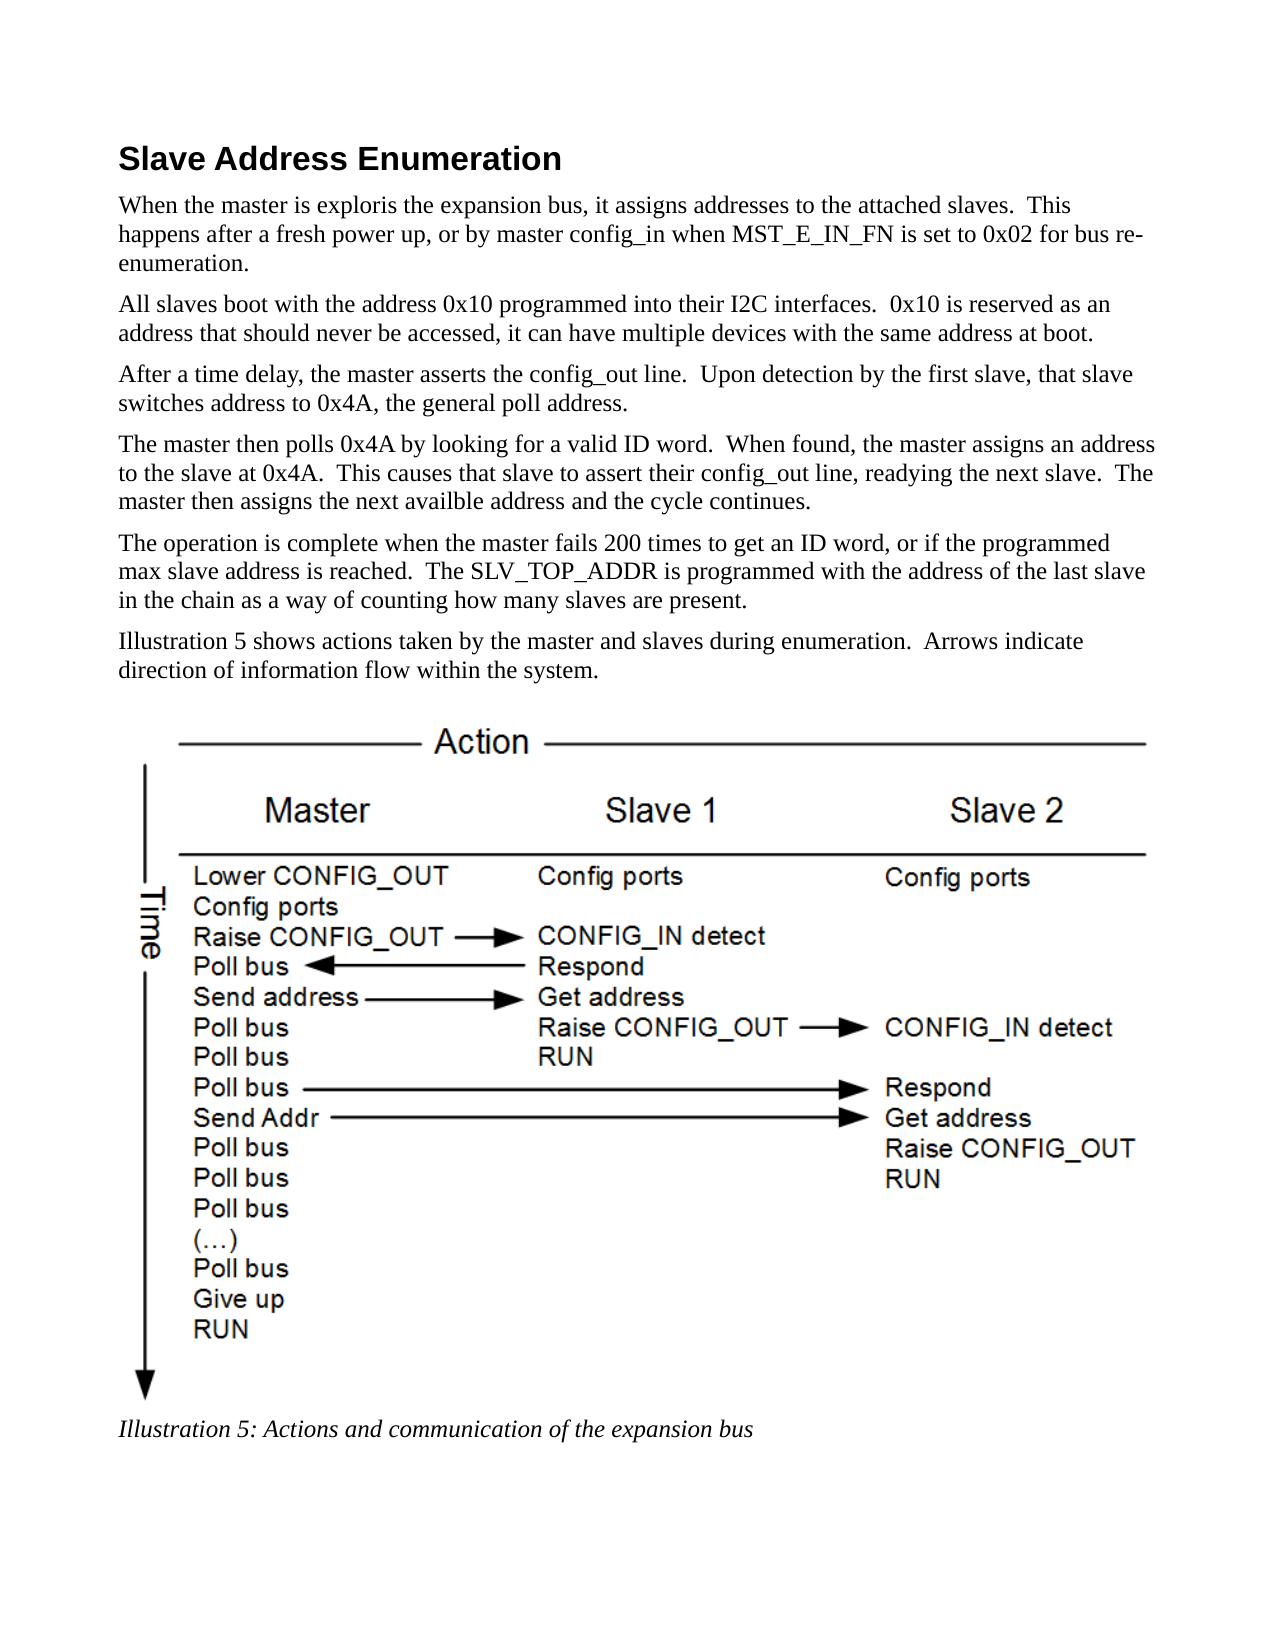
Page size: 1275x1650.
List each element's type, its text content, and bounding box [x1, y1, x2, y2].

text Illustration 5: Actions and communication of the expansion bus [118, 1415, 1157, 1443]
text The operation is complete when the master fails 200 times to get an ID word, or if the programmed max slave address is reached. The SLV_TOP_ADDR is programmed with the address of the last slave in the chain as a way of counting how many slaves are present. [118, 528, 1157, 614]
text After a time delay, the master asserts the config_out line. Upon detection by the first slave, that slave switches address to 0x4A, the general poll address. [118, 359, 1157, 416]
text The master then polls 0x4A by looking for a valid ID word. When found, the master assigns an address to the slave at 0x4A. This causes that slave to assert their config_out line, readying the next slave. The master then assigns the next availble address and the cycle continues. [118, 429, 1157, 515]
subtitle Slave Address Enumeration [118, 139, 1157, 178]
picture [118, 708, 1157, 1415]
text Illustration 5 shows actions taken by the master and slaves during enumeration. Arrows indicate direction of information flow within the system. [118, 626, 1157, 684]
text When the master is exploris the expansion bus, it assigns addresses to the attached slaves. This happens after a fresh power up, or by master config_in when MST_E_IN_FN is set to 0x02 for bus re-enumeration. [118, 190, 1157, 276]
text All slaves boot with the address 0x10 programmed into their I2C interfaces. 0x10 is reserved as an address that should never be accessed, it can have multiple devices with the same address at boot. [118, 289, 1157, 346]
